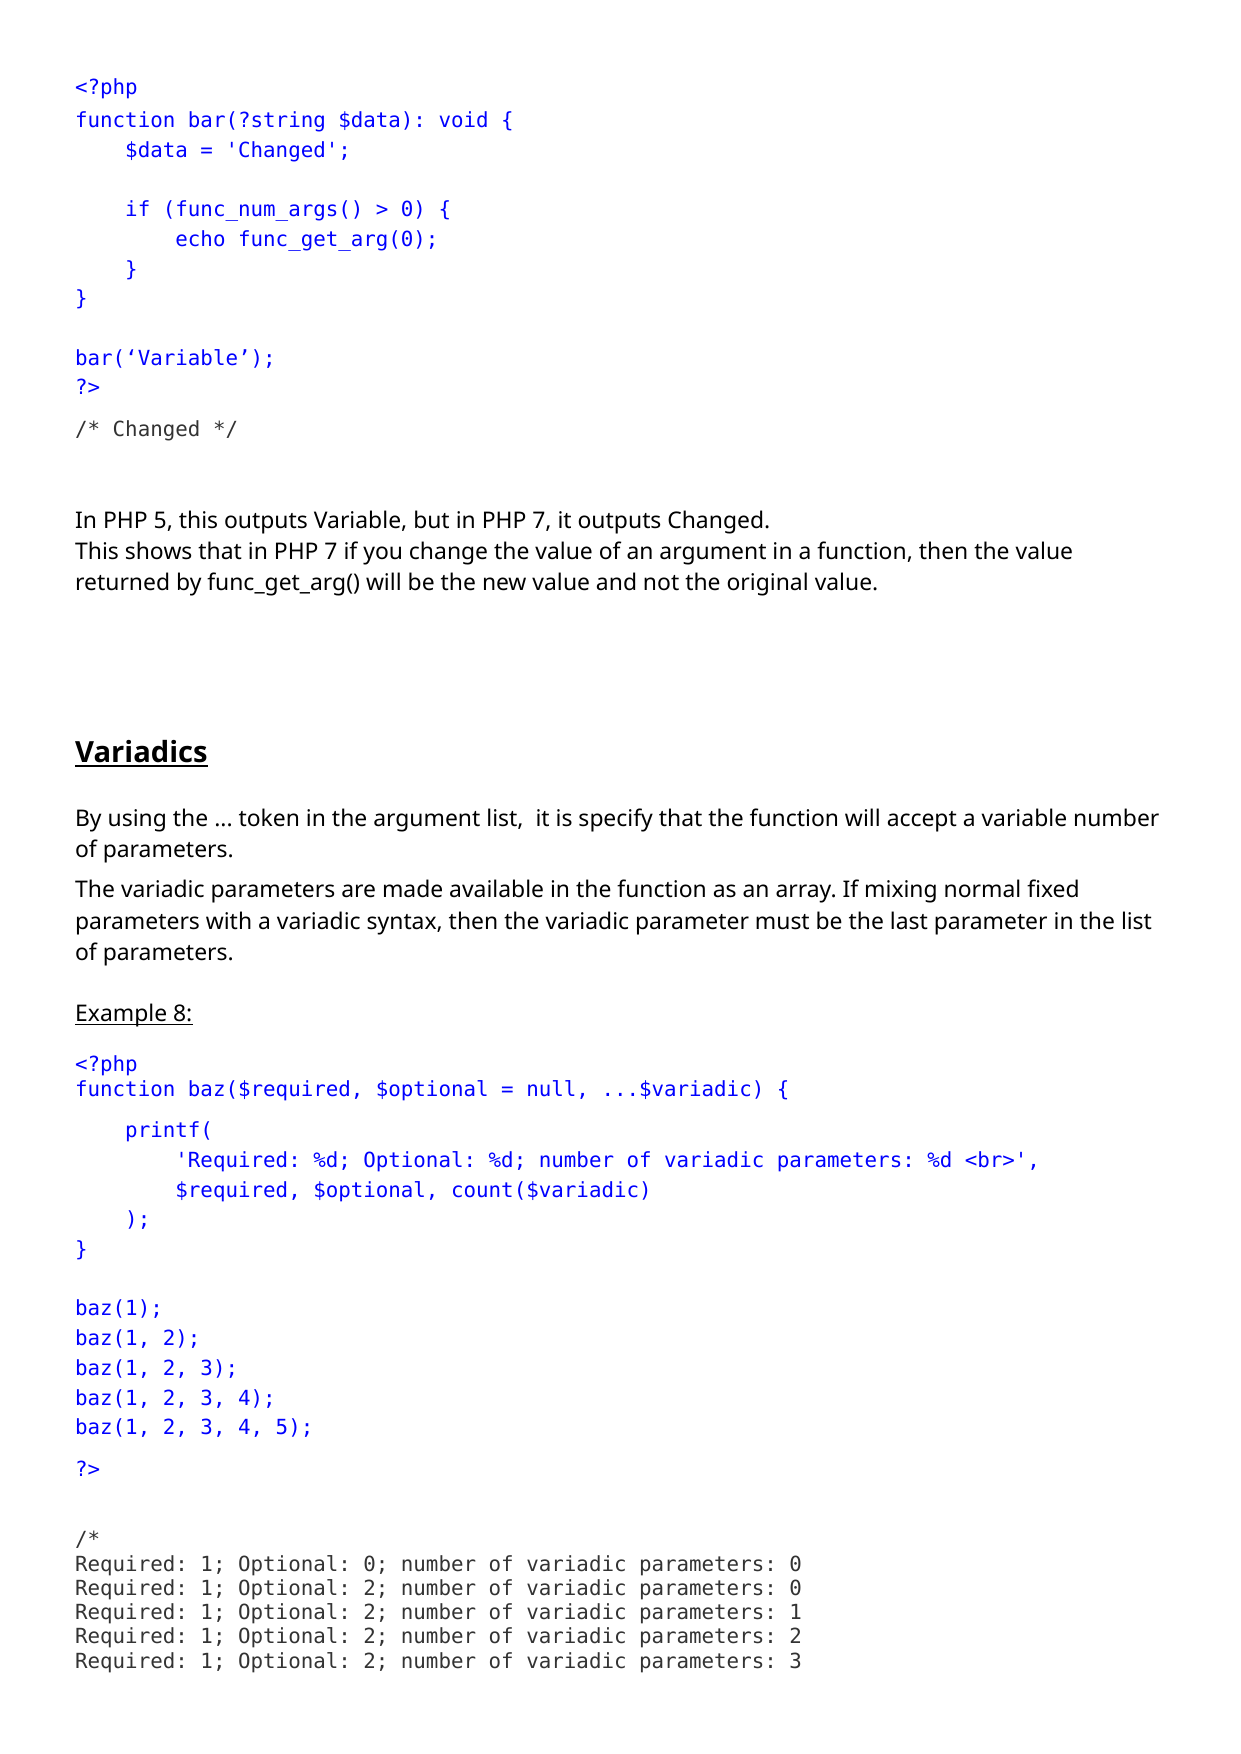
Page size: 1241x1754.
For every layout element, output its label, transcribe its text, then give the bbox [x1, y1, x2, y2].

text echo func_get_arg(0); [75, 222, 1166, 251]
text baz(1, 2, 3); [75, 1350, 1166, 1380]
text $data = 'Changed'; [75, 132, 1166, 162]
text 'Required: %d; Optional: %d; number of variadic parameters: %d <br>', [75, 1143, 1166, 1172]
text ?> [75, 370, 1166, 400]
text By using the ... token in the argument list, it is specify that the function will accept a variable number of parameters. [75, 802, 1166, 864]
text baz(1); [75, 1291, 1166, 1321]
text function bar(?string $data): void { [75, 108, 1166, 132]
text The variadic parameters are made available in the function as an array. If mixing normal fixed parameters with a variadic syntax, then the variadic parameter must be the last parameter in the list of parameters. [75, 873, 1166, 967]
text /* [75, 1527, 1166, 1552]
text printf( [75, 1113, 1166, 1143]
text baz(1, 2, 3, 4); [75, 1380, 1166, 1410]
text } [75, 281, 1166, 311]
text baz(1, 2); [75, 1321, 1166, 1350]
text In PHP 5, this outputs Variable, but in PHP 7, it outputs Changed. [75, 504, 1166, 535]
text baz(1, 2, 3, 4, 5); [75, 1410, 1166, 1439]
text This shows that in PHP 7 if you change the value of an argument in a function, then the value returned by func_get_arg() will be the new value and not the original value. [75, 535, 1166, 598]
text function baz($required, $optional = null, ...$variadic) { [75, 1077, 1166, 1101]
text Variadics [75, 731, 1166, 771]
text } [75, 1232, 1166, 1261]
text $required, $optional, count($variadic) [75, 1172, 1166, 1202]
text Required: 1; Optional: 0; number of variadic parameters: 0 Required: 1; Optional: 2; number of variadic parameters: 0 Required: 1; Optional: 2; number of variadic parameters: 1 Required: 1; Optional: 2; number of variadic parameters: 2 Required: 1; Optional: 2; number of variadic parameters: 3 [75, 1552, 1166, 1673]
text } [75, 251, 1166, 281]
text /* Changed */ [75, 412, 1166, 441]
text <?php [75, 1052, 1166, 1077]
text Example 8: [75, 997, 1166, 1028]
text bar(‘Variable’); [75, 340, 1166, 370]
text ?> [75, 1451, 1166, 1481]
text <?php [75, 75, 1166, 99]
text if (func_num_args() > 0) { [75, 192, 1166, 222]
text ); [75, 1202, 1166, 1232]
